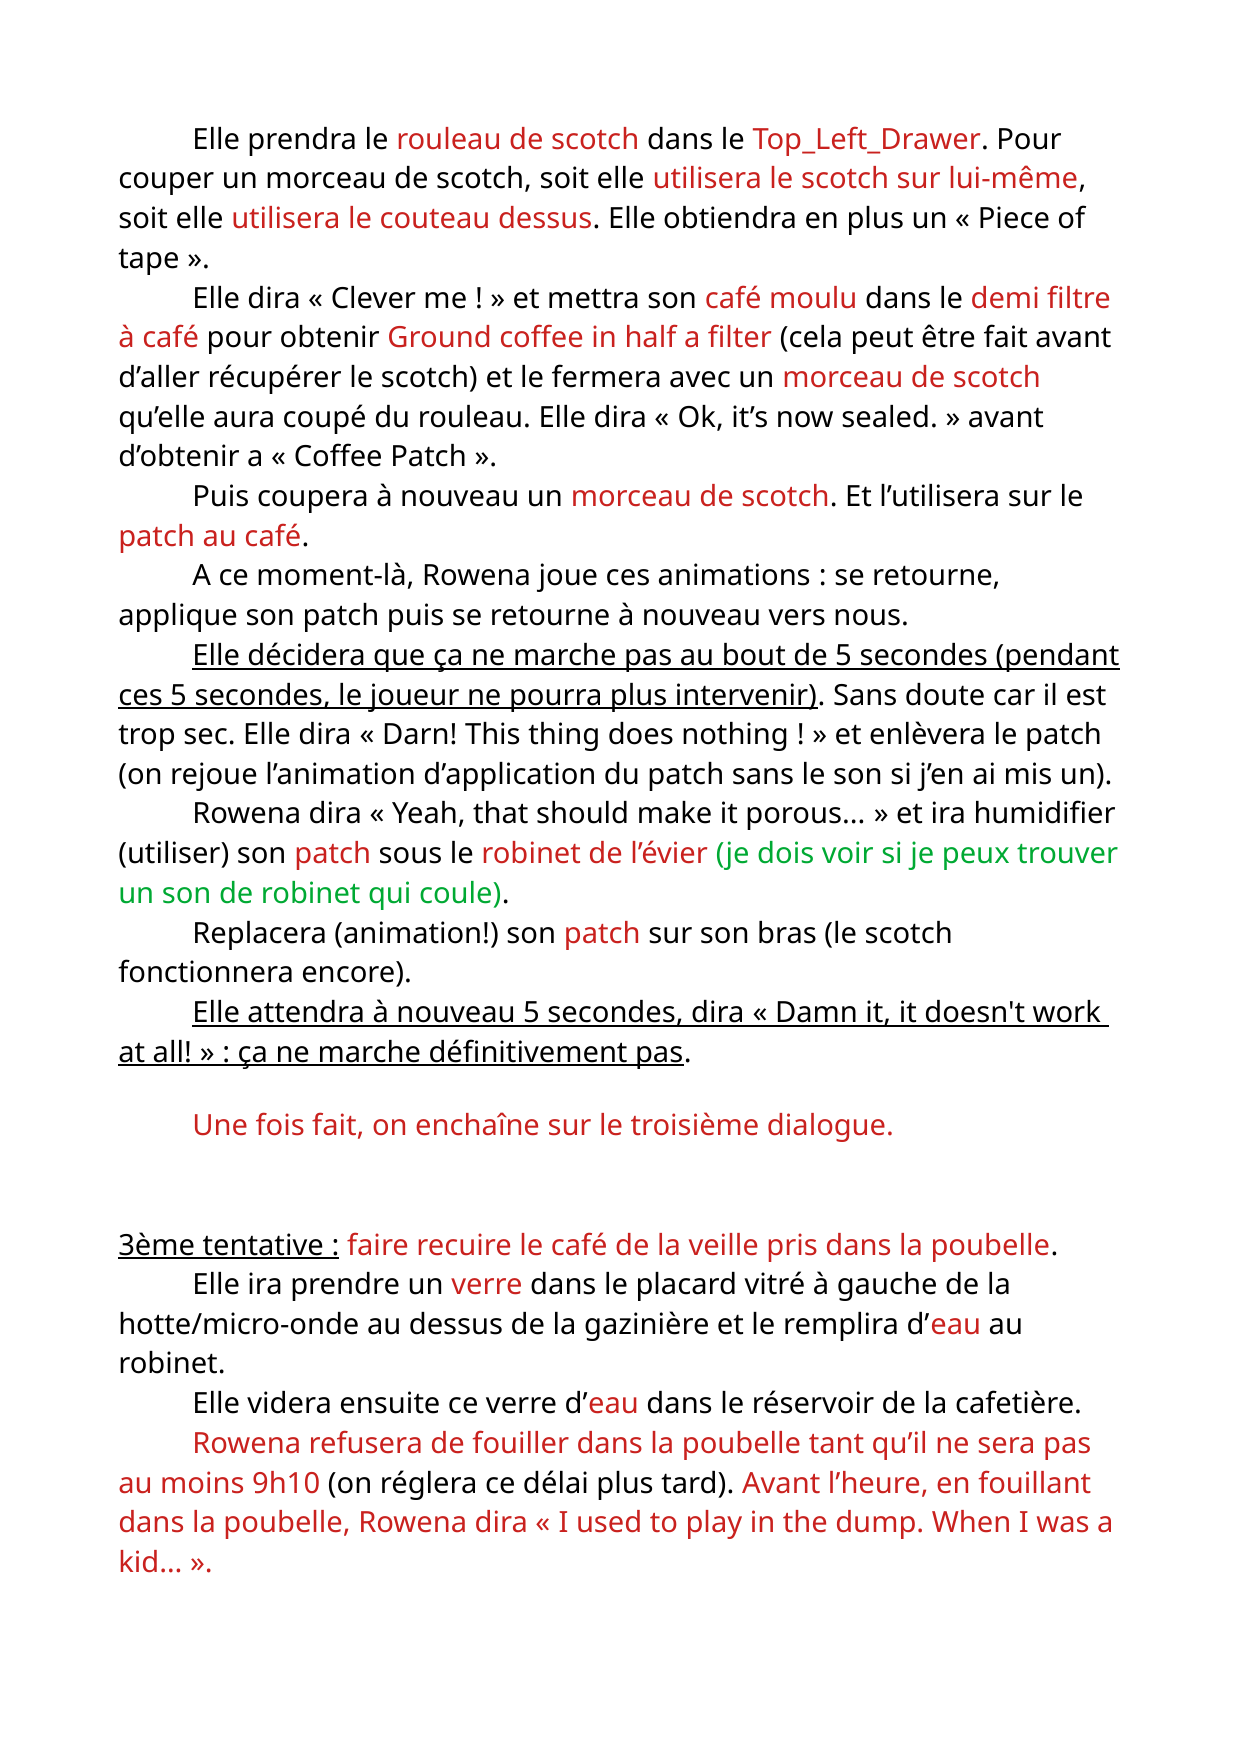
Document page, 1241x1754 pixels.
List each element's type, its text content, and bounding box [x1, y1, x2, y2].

text Elle ira prendre un verre dans le placard vitré à gauche de la hotte/micro-onde au dessus de la gazinière et le remplira d’eau au robinet. [118, 1263, 1122, 1382]
text Elle décidera que ça ne marche pas au bout de 5 secondes (pendant ces 5 secondes, le joueur ne pourra plus intervenir). Sans doute car il est trop sec. Elle dira « Darn! This thing does nothing ! » et enlèvera le patch (on rejoue l’animation d’application du patch sans le son si j’en ai mis un). [118, 634, 1122, 793]
text Elle dira « Clever me ! » et mettra son café moulu dans le demi filtre à café pour obtenir Ground coffee in half a filter (cela peut être fait avant d’aller récupérer le scotch) et le fermera avec un morceau de scotch qu’elle aura coupé du rouleau. Elle dira « Ok, it’s now sealed. » avant d’obtenir a « Coffee Patch ». [118, 277, 1122, 475]
text Elle attendra à nouveau 5 secondes, dira « Damn it, it doesn't work at all! » : ça ne marche définitivement pas. [118, 991, 1122, 1071]
text Replacera (animation!) son patch sur son bras (le scotch fonctionnera encore). [118, 912, 1122, 991]
text Une fois fait, on enchaîne sur le troisième dialogue. [118, 1105, 1122, 1144]
text Rowena dira « Yeah, that should make it porous... » et ira humidifier (utiliser) son patch sous le robinet de l’évier (je dois voir si je peux trouver un son de robinet qui coule). [118, 793, 1122, 912]
text A ce moment-là, Rowena joue ces animations : se retourne, applique son patch puis se retourne à nouveau vers nous. [118, 555, 1122, 634]
text Rowena refusera de fouiller dans la poubelle tant qu’il ne sera pas au moins 9h10 (on réglera ce délai plus tard). Avant l’heure, en fouillant dans la poubelle, Rowena dira « I used to play in the dump. When I was a kid… ». [118, 1422, 1122, 1581]
text Puis coupera à nouveau un morceau de scotch. Et l’utilisera sur le patch au café. [118, 475, 1122, 555]
text Elle videra ensuite ce verre d’eau dans le réservoir de la cafetière. [118, 1382, 1122, 1422]
text Elle prendra le rouleau de scotch dans le Top_Left_Drawer. Pour couper un morceau de scotch, soit elle utilisera le scotch sur lui-même, soit elle utilisera le couteau dessus. Elle obtiendra en plus un « Piece of tape ». [118, 118, 1122, 277]
text 3ème tentative : faire recuire le café de la veille pris dans la poubelle. [118, 1224, 1122, 1263]
